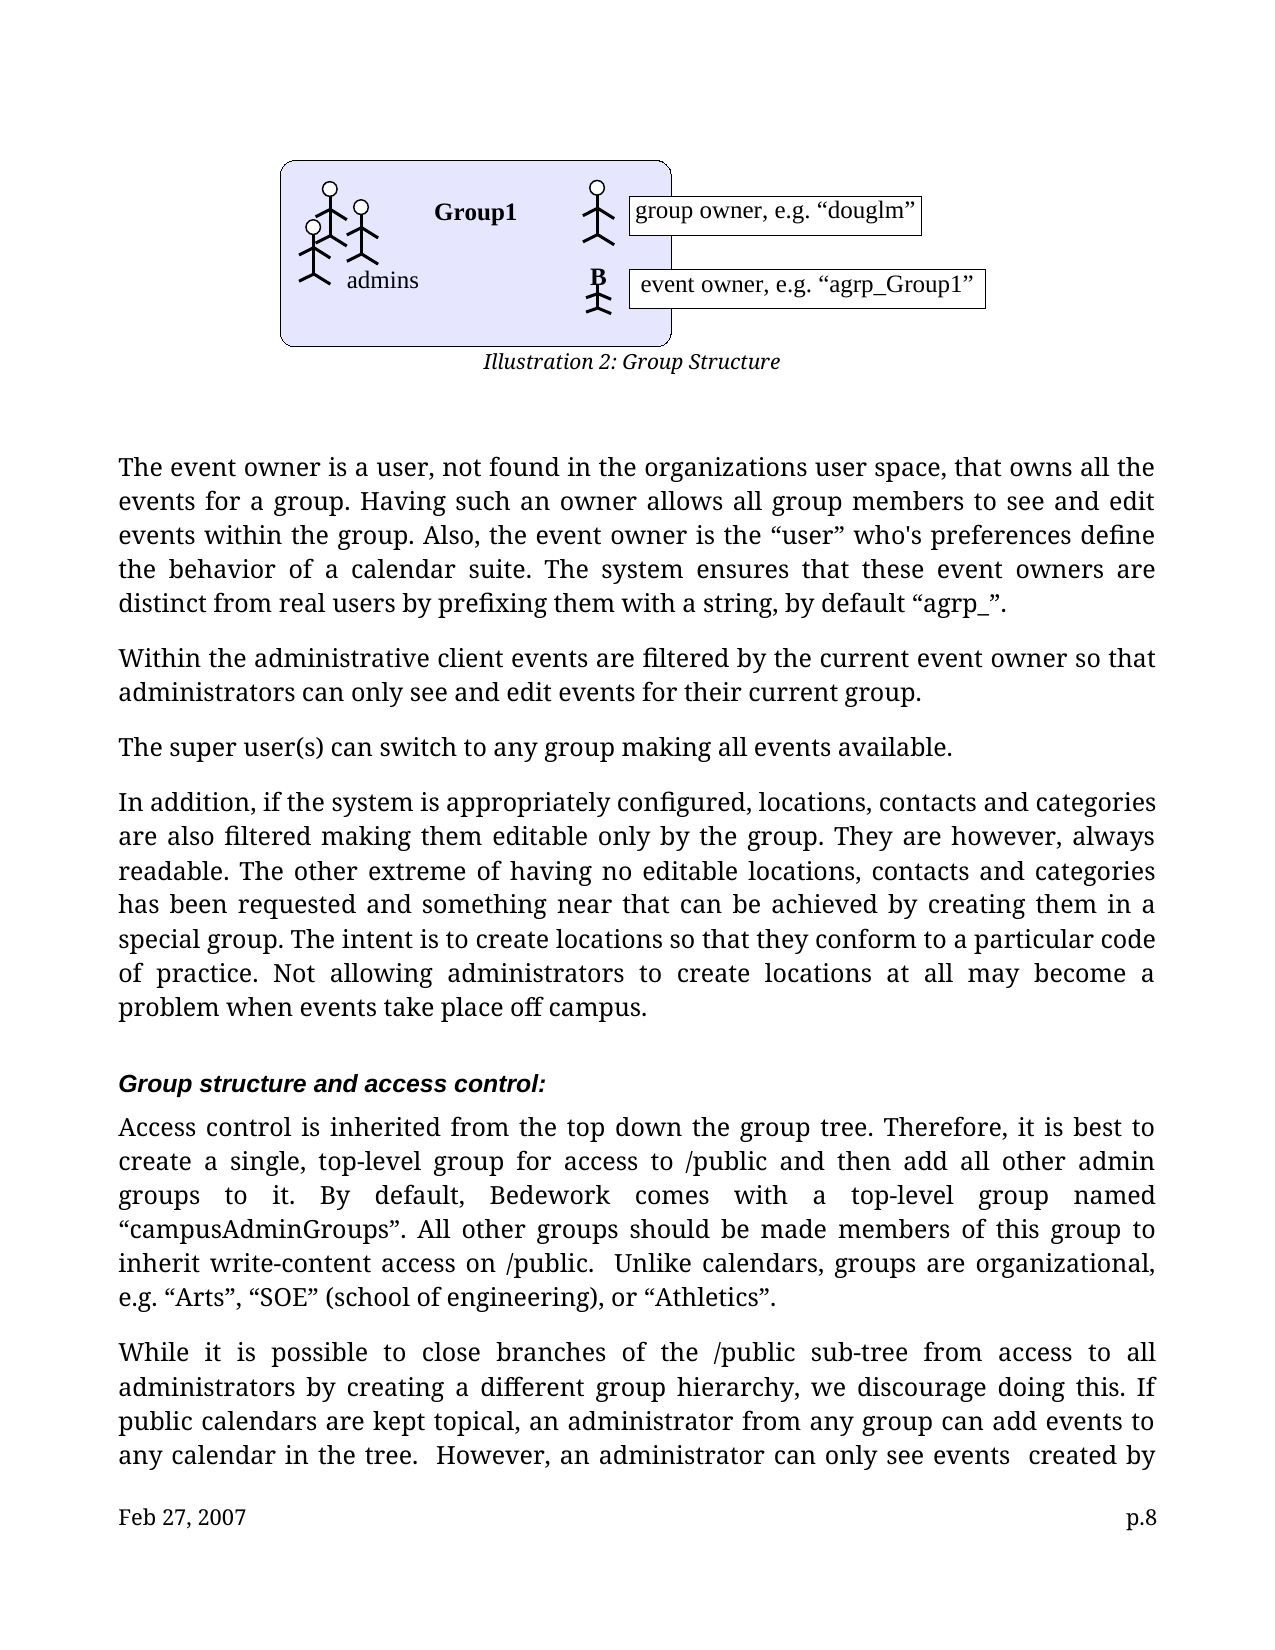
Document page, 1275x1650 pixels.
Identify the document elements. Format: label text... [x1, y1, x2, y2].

text Illustration 2: Group Structure [242, 143, 1024, 375]
subtitle Group structure and access control: [118, 1069, 1157, 1097]
text While it is possible to close branches of the /public sub-tree from access to all administrators by creating a different group hierarchy, we discourage doing this. If public calendars are kept topical, an administrator from any group can add events to any calendar in the tree. However, an administrator can only see events created by [118, 1335, 1157, 1471]
text Access control is inherited from the top down the group tree. Therefore, it is best to create a single, top-level group for access to /public and then add all other admin groups to it. By default, Bedework comes with a top-level group named “campusAdminGroups”. All other groups should be made members of this group to inherit write-content access on /public. Unlike calendars, groups are organizational, e.g. “Arts”, “SOE” (school of engineering), or “Athletics”. [118, 1110, 1157, 1314]
text In addition, if the system is appropriately configured, locations, contacts and categories are also filtered making them editable only by the group. They are however, always readable. The other extreme of having no editable locations, contacts and categories has been requested and something near that can be achieved by creating them in a special group. The intent is to create locations so that they conform to a particular code of practice. Not allowing administrators to create locations at all may become a problem when events take place off campus. [118, 785, 1157, 1023]
text The event owner is a user, not found in the organizations user space, that owns all the events for a group. Having such an owner allows all group members to see and edit events within the group. Also, the event owner is the “user” who's preferences define the behavior of a calendar suite. The system ensures that these event owners are distinct from real users by prefixing them with a string, by default “agrp_”. [118, 449, 1157, 620]
text Within the administrative client events are filtered by the current event owner so that administrators can only see and edit events for their current group. [118, 641, 1157, 709]
text The super user(s) can switch to any group making all events available. [118, 730, 1157, 764]
